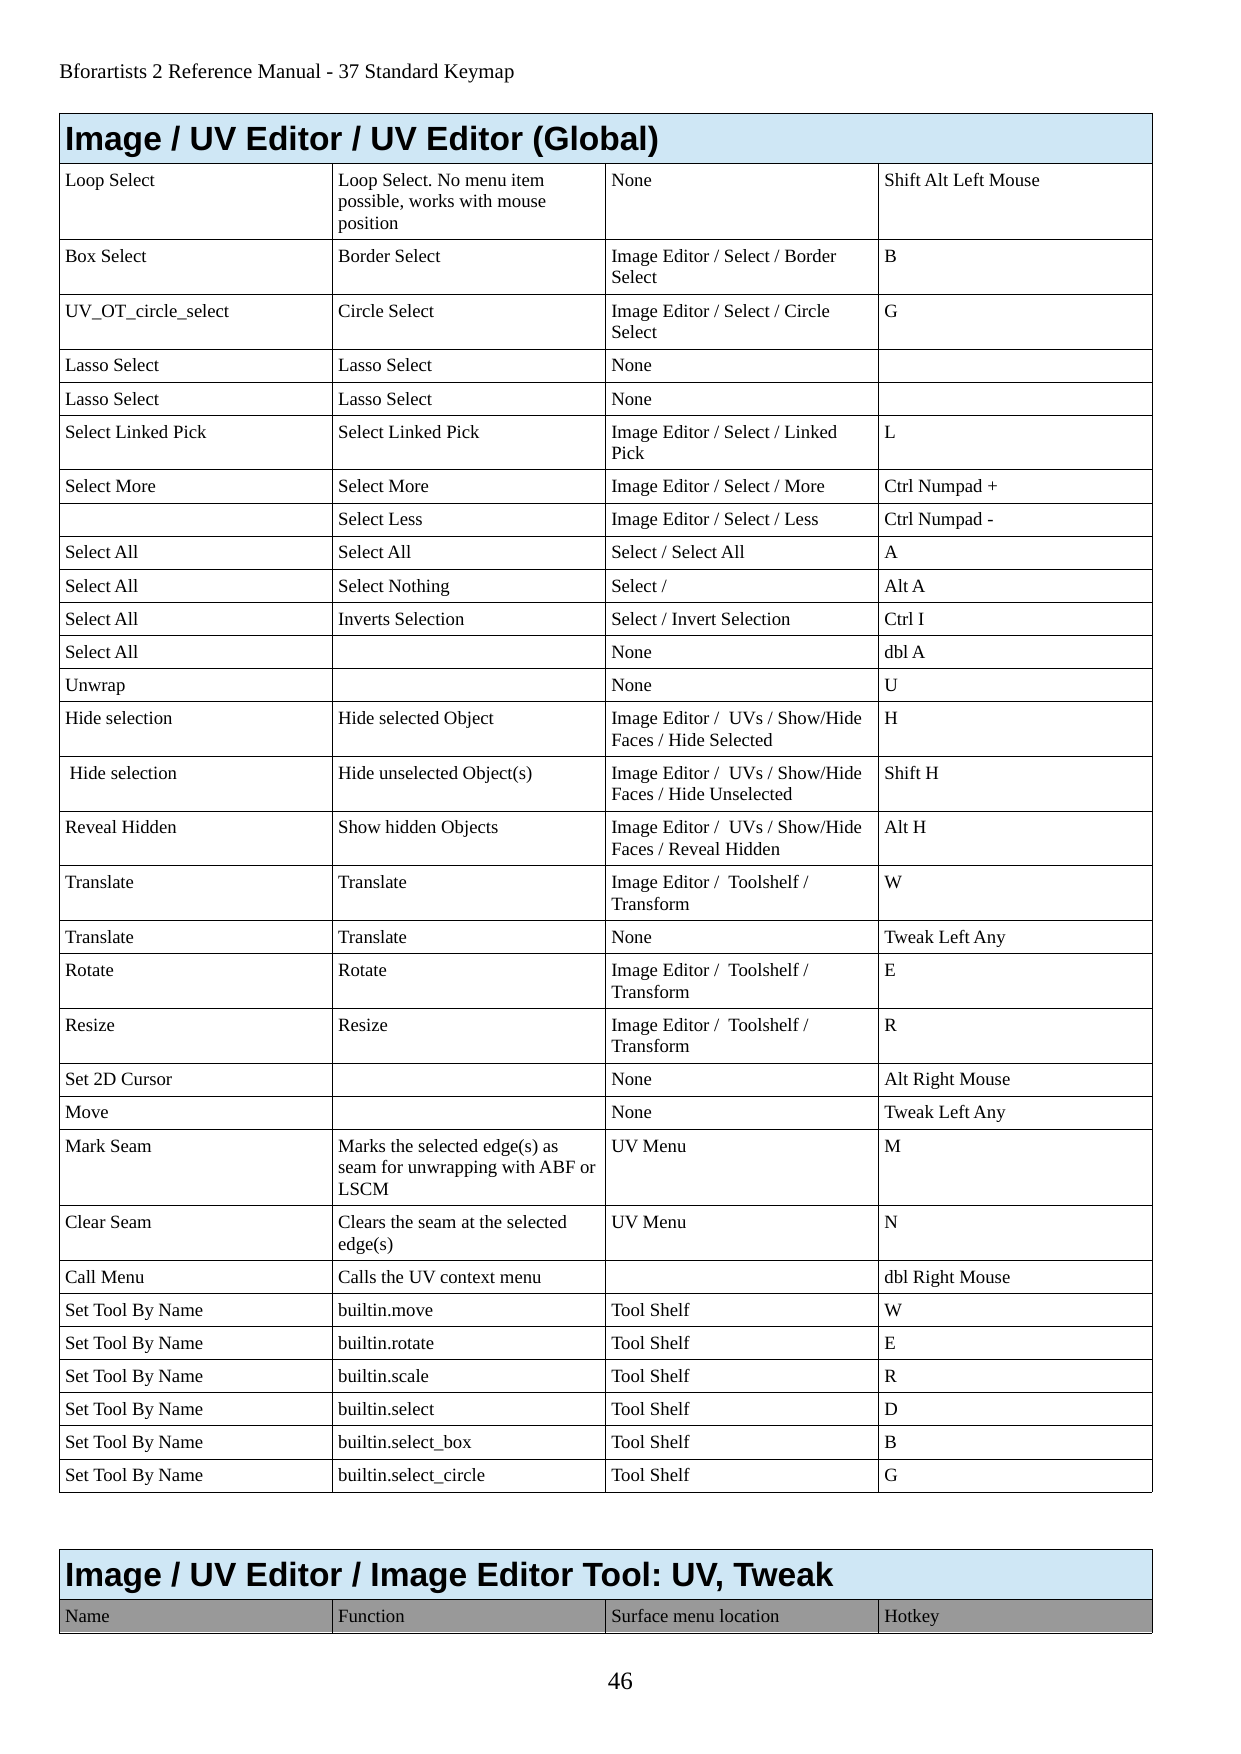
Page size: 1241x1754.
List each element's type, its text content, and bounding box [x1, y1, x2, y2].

table_cell dbl Right Mouse [879, 1261, 1152, 1293]
table_cell Tool Shelf [606, 1327, 878, 1359]
table_cell Loop Select. No menu item possible, works with mouse position [333, 164, 605, 239]
table_cell W [879, 1294, 1152, 1326]
table_cell [333, 1064, 605, 1096]
table_cell Image Editor / Toolshelf / Transform [606, 1009, 878, 1062]
table_cell Select Linked Pick [60, 416, 332, 469]
table_cell builtin.scale [333, 1360, 605, 1392]
table_cell Image Editor / UVs / Show/Hide Faces / Reveal Hidden [606, 812, 878, 865]
table_cell Select Nothing [333, 570, 605, 602]
table_cell Set Tool By Name [60, 1460, 332, 1492]
table_cell Tool Shelf [606, 1460, 878, 1492]
table_cell Hide selection [60, 757, 332, 811]
table_cell Shift H [879, 757, 1152, 811]
table_cell E [879, 954, 1152, 1008]
table_cell Hide selection [60, 702, 332, 756]
table_cell Rotate [60, 954, 332, 1008]
table_cell Select Less [333, 504, 605, 536]
table_cell Tweak Left Any [879, 921, 1152, 953]
table_cell builtin.move [333, 1294, 605, 1326]
table_cell Circle Select [333, 295, 605, 348]
table_cell Mark Seam [60, 1130, 332, 1205]
table_cell builtin.select [333, 1393, 605, 1425]
table_cell Image Editor / Select / Linked Pick [606, 416, 878, 469]
table_cell G [879, 295, 1152, 348]
table_cell Image Editor / Select / Border Select [606, 240, 878, 294]
table_cell Select All [333, 537, 605, 569]
table_cell Lasso Select [333, 383, 605, 415]
table_cell Clears the seam at the selected edge(s) [333, 1206, 605, 1260]
table_cell Select More [333, 470, 605, 502]
table_cell W [879, 866, 1152, 920]
table_cell Set 2D Cursor [60, 1064, 332, 1096]
table_cell None [606, 1097, 878, 1129]
table_cell Alt A [879, 570, 1152, 602]
table_cell Resize [60, 1009, 332, 1062]
table_cell Name [60, 1600, 332, 1632]
table_cell Lasso Select [333, 350, 605, 382]
table_cell [333, 1097, 605, 1129]
table_cell Image Editor / Toolshelf / Transform [606, 866, 878, 920]
table_cell builtin.select_circle [333, 1460, 605, 1492]
table_cell Translate [60, 921, 332, 953]
table_cell Image Editor / Select / Less [606, 504, 878, 536]
table_cell Tool Shelf [606, 1393, 878, 1425]
table_cell Reveal Hidden [60, 812, 332, 865]
table_cell B [879, 1426, 1152, 1458]
table_cell Rotate [333, 954, 605, 1008]
table_cell Clear Seam [60, 1206, 332, 1260]
table_cell Set Tool By Name [60, 1327, 332, 1359]
table_cell E [879, 1327, 1152, 1359]
table_cell Ctrl I [879, 603, 1152, 635]
table_cell Translate [333, 866, 605, 920]
table_cell Surface menu location [606, 1600, 878, 1632]
table_cell Box Select [60, 240, 332, 294]
table_cell A [879, 537, 1152, 569]
table_cell Show hidden Objects [333, 812, 605, 865]
table_cell R [879, 1360, 1152, 1392]
table_cell Alt H [879, 812, 1152, 865]
table_cell UV_OT_circle_select [60, 295, 332, 348]
table_cell H [879, 702, 1152, 756]
table_cell Calls the UV context menu [333, 1261, 605, 1293]
table_header Image / UV Editor / Image Editor Tool: UV, Tweak [60, 1550, 1152, 1599]
table_cell Image Editor / UVs / Show/Hide Faces / Hide Selected [606, 702, 878, 756]
table_cell dbl A [879, 636, 1152, 668]
table_cell Select All [60, 537, 332, 569]
table_header Image / UV Editor / UV Editor (Global) [60, 114, 1152, 163]
table_cell Lasso Select [60, 383, 332, 415]
table_cell G [879, 1460, 1152, 1492]
table_cell Hide unselected Object(s) [333, 757, 605, 811]
table_cell Set Tool By Name [60, 1426, 332, 1458]
table_cell Tool Shelf [606, 1360, 878, 1392]
table_cell Select All [60, 570, 332, 602]
table_cell Call Menu [60, 1261, 332, 1293]
table_cell Select / [606, 570, 878, 602]
table_cell N [879, 1206, 1152, 1260]
table_cell [333, 636, 605, 668]
table_cell Function [333, 1600, 605, 1632]
table_cell Select All [60, 636, 332, 668]
table_cell None [606, 921, 878, 953]
table_cell Set Tool By Name [60, 1393, 332, 1425]
table_cell Hotkey [879, 1600, 1152, 1632]
table_cell [879, 350, 1152, 382]
table_cell Move [60, 1097, 332, 1129]
table_cell Loop Select [60, 164, 332, 239]
table_cell None [606, 350, 878, 382]
table_cell R [879, 1009, 1152, 1062]
table_cell builtin.rotate [333, 1327, 605, 1359]
table_cell Select More [60, 470, 332, 502]
table_cell Inverts Selection [333, 603, 605, 635]
table_cell UV Menu [606, 1130, 878, 1205]
table_cell Lasso Select [60, 350, 332, 382]
table_cell Ctrl Numpad - [879, 504, 1152, 536]
table_cell Tweak Left Any [879, 1097, 1152, 1129]
table_cell Ctrl Numpad + [879, 470, 1152, 502]
table_cell UV Menu [606, 1206, 878, 1260]
table_cell Border Select [333, 240, 605, 294]
table_cell U [879, 669, 1152, 701]
table_cell Marks the selected edge(s) as seam for unwrapping with ABF or LSCM [333, 1130, 605, 1205]
table_cell M [879, 1130, 1152, 1205]
table_cell Image Editor / Select / More [606, 470, 878, 502]
table_cell Hide selected Object [333, 702, 605, 756]
table_cell Image Editor / Select / Circle Select [606, 295, 878, 348]
table_cell Select All [60, 603, 332, 635]
table_cell Select / Invert Selection [606, 603, 878, 635]
table_cell None [606, 383, 878, 415]
table_cell Translate [333, 921, 605, 953]
table_cell [60, 504, 332, 536]
table_cell Tool Shelf [606, 1426, 878, 1458]
table_cell Select Linked Pick [333, 416, 605, 469]
table_cell None [606, 636, 878, 668]
table_cell Set Tool By Name [60, 1294, 332, 1326]
table_cell [333, 669, 605, 701]
table_cell Resize [333, 1009, 605, 1062]
table_cell Translate [60, 866, 332, 920]
table_cell [606, 1261, 878, 1293]
table_cell Image Editor / UVs / Show/Hide Faces / Hide Unselected [606, 757, 878, 811]
table_cell None [606, 164, 878, 239]
table_cell D [879, 1393, 1152, 1425]
table_cell builtin.select_box [333, 1426, 605, 1458]
table_cell Unwrap [60, 669, 332, 701]
table_cell Alt Right Mouse [879, 1064, 1152, 1096]
table_cell None [606, 1064, 878, 1096]
table_cell B [879, 240, 1152, 294]
table_cell L [879, 416, 1152, 469]
table_cell None [606, 669, 878, 701]
table_cell [879, 383, 1152, 415]
table_cell Set Tool By Name [60, 1360, 332, 1392]
table_cell Image Editor / Toolshelf / Transform [606, 954, 878, 1008]
table_cell Select / Select All [606, 537, 878, 569]
table_cell Shift Alt Left Mouse [879, 164, 1152, 239]
table_cell Tool Shelf [606, 1294, 878, 1326]
